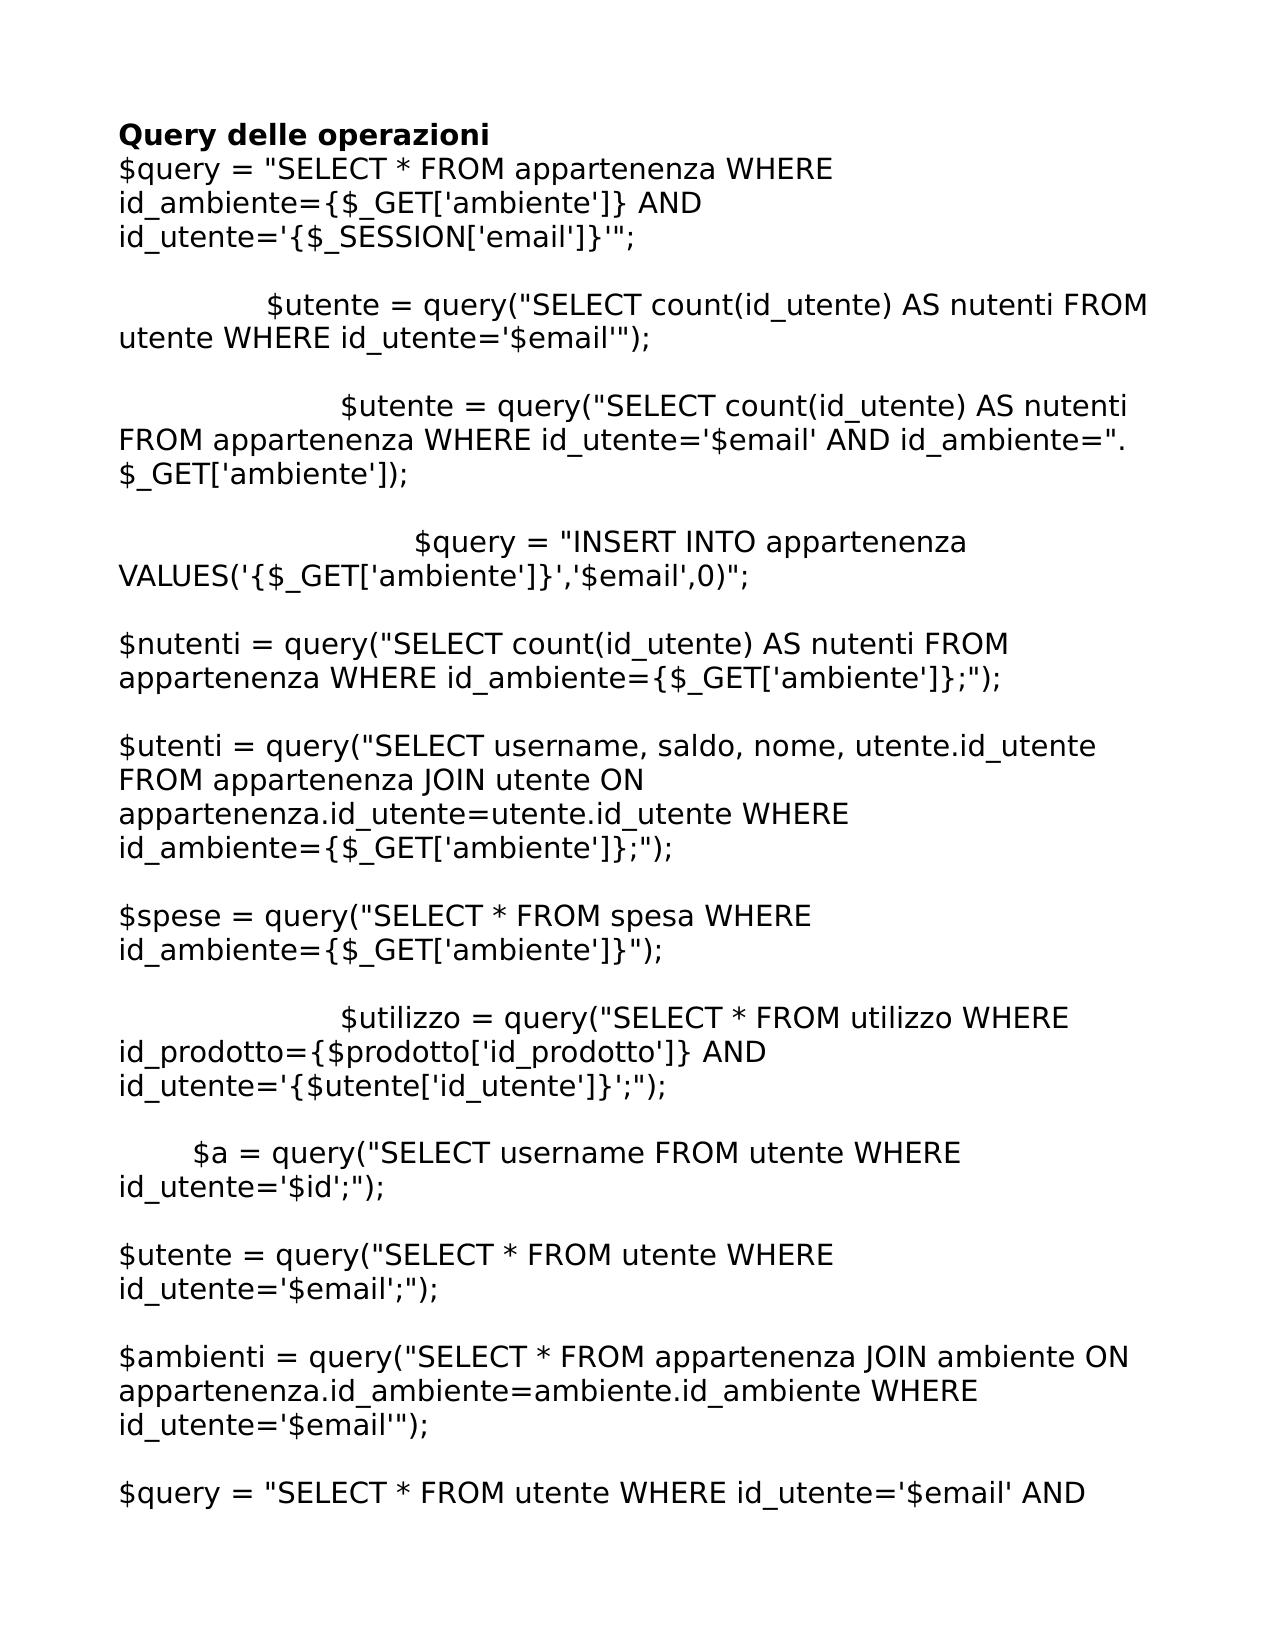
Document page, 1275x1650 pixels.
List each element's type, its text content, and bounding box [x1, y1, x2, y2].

text $query = "SELECT * FROM utente WHERE id_utente='$email' AND [118, 1476, 1157, 1510]
text $nutenti = query("SELECT count(id_utente) AS nutenti FROM appartenenza WHERE id_ambiente={$_GET['ambiente']};"); [118, 627, 1157, 695]
text $query = "SELECT * FROM appartenenza WHERE id_ambiente={$_GET['ambiente']} AND id_utente='{$_SESSION['email']}'"; [118, 152, 1157, 254]
text $utilizzo = query("SELECT * FROM utilizzo WHERE id_prodotto={$prodotto['id_prodotto']} AND id_utente='{$utente['id_utente']}';"); [118, 1001, 1157, 1103]
text $a = query("SELECT username FROM utente WHERE id_utente='$id';"); [118, 1137, 1157, 1205]
text $ambienti = query("SELECT * FROM appartenenza JOIN ambiente ON appartenenza.id_ambiente=ambiente.id_ambiente WHERE id_utente='$email'"); [118, 1341, 1157, 1442]
text $query = "INSERT INTO appartenenza VALUES('{$_GET['ambiente']}','$email',0)"; [118, 526, 1157, 593]
text $spese = query("SELECT * FROM spesa WHERE id_ambiente={$_GET['ambiente']}"); [118, 899, 1157, 967]
text $utente = query("SELECT count(id_utente) AS nutenti FROM utente WHERE id_utente='$email'"); [118, 288, 1157, 356]
text $utente = query("SELECT count(id_utente) AS nutenti FROM appartenenza WHERE id_utente='$email' AND id_ambiente=".$_GET['ambiente']); [118, 390, 1157, 492]
text $utente = query("SELECT * FROM utente WHERE id_utente='$email';"); [118, 1239, 1157, 1307]
text $utenti = query("SELECT username, saldo, nome, utente.id_utente FROM appartenenza JOIN utente ON appartenenza.id_utente=utente.id_utente WHERE id_ambiente={$_GET['ambiente']};"); [118, 729, 1157, 865]
text Query delle operazioni [118, 118, 1157, 152]
